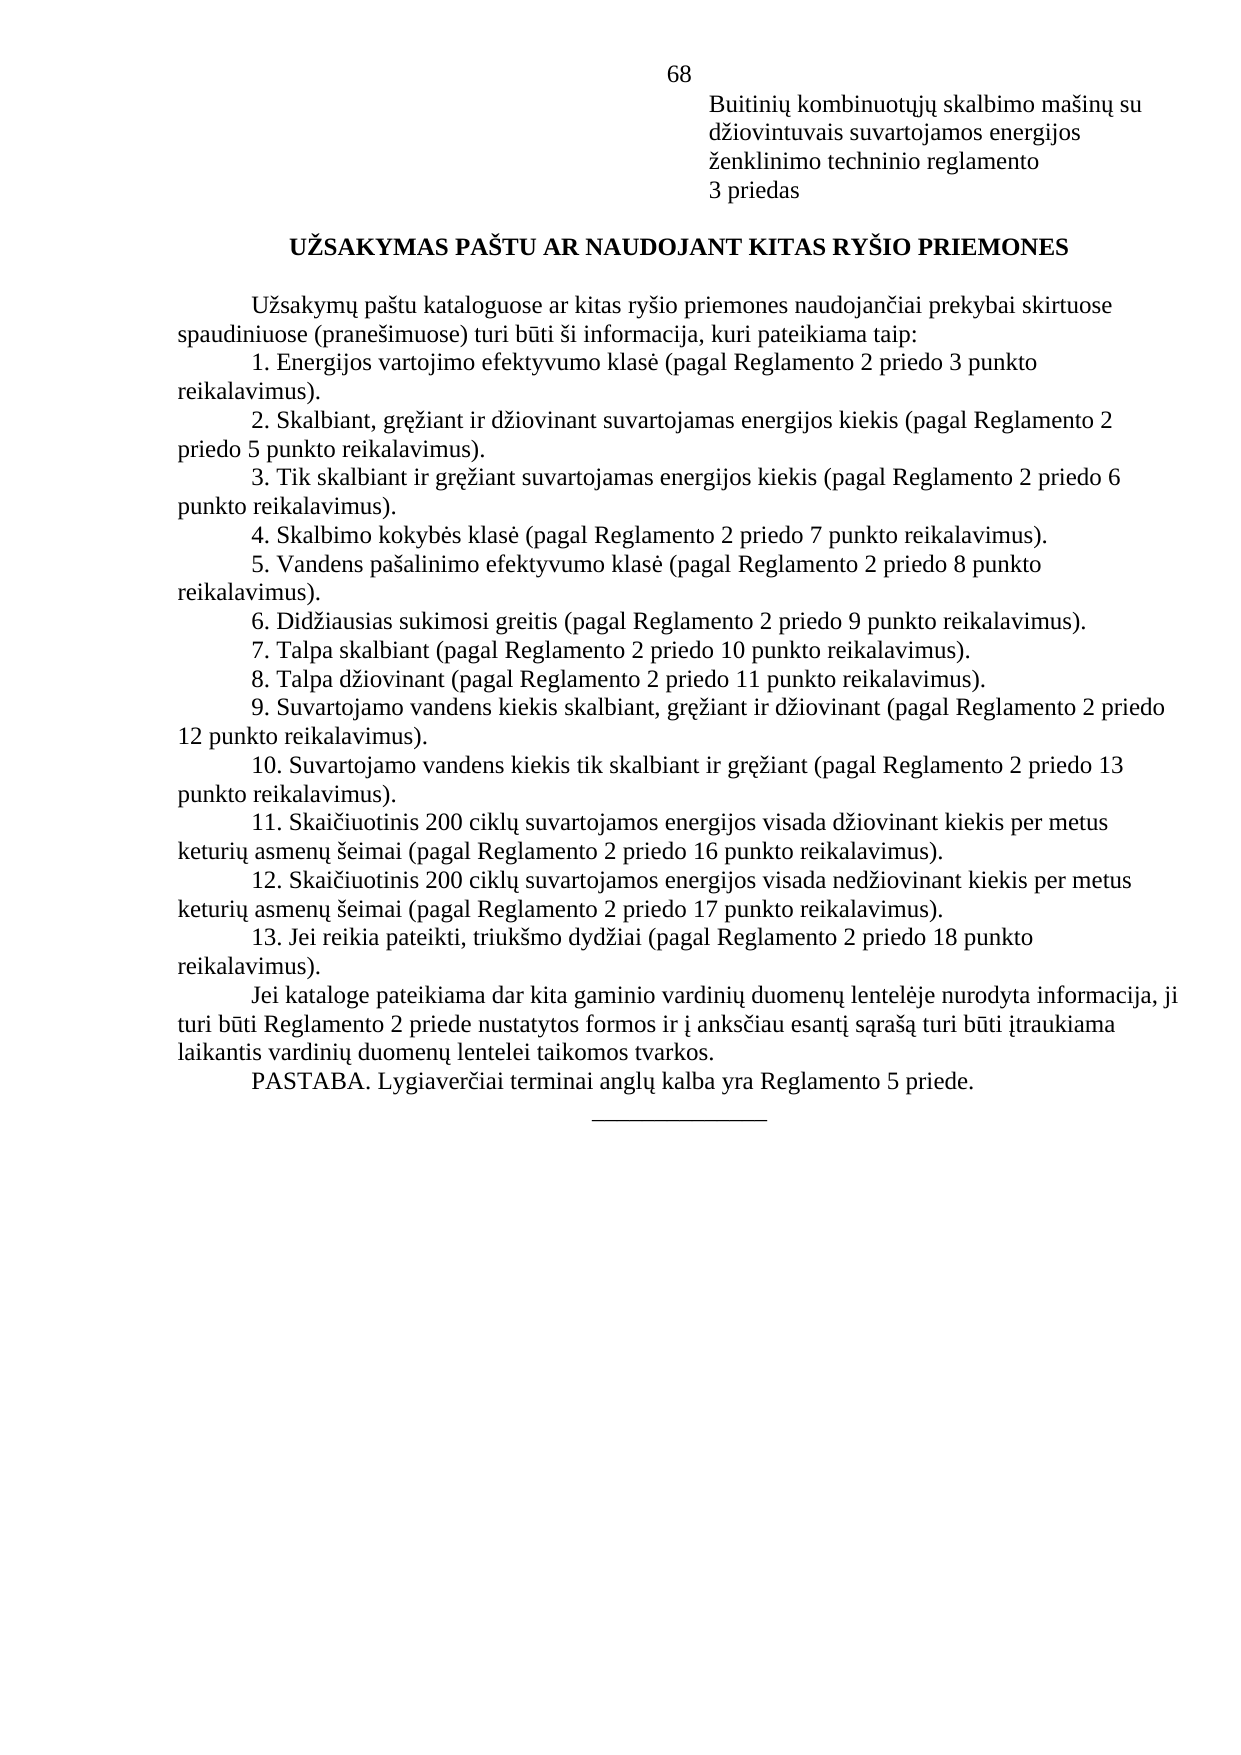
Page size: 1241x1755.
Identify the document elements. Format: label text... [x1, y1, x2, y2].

text PASTABA. Lygiaverčiai terminai anglų kalba yra Reglamento 5 priede. [177, 1066, 1181, 1095]
text Užsakymų paštu kataloguose ar kitas ryšio priemones naudojančiai prekybai skirtuose spaudiniuose (pranešimuose) turi būti ši informacija, kuri pateikiama taip: [177, 290, 1181, 347]
text 3. Tik skalbiant ir gręžiant suvartojamas energijos kiekis (pagal Reglamento 2 priedo 6 punkto reikalavimus). [177, 462, 1181, 520]
text 6. Didžiausias sukimosi greitis (pagal Reglamento 2 priedo 9 punkto reikalavimus). [177, 606, 1181, 635]
text Buitinių kombinuotųjų skalbimo mašinų su [709, 89, 1181, 117]
text 1. Energijos vartojimo efektyvumo klasė (pagal Reglamento 2 priedo 3 punkto reikalavimus). [177, 347, 1181, 405]
text 10. Suvartojamo vandens kiekis tik skalbiant ir gręžiant (pagal Reglamento 2 priedo 13 punkto reikalavimus). [177, 750, 1181, 807]
text 13. Jei reikia pateikti, triukšmo dydžiai (pagal Reglamento 2 priedo 18 punkto reikalavimus). [177, 922, 1181, 980]
text ______________ [177, 1095, 1181, 1124]
text ženklinimo techninio reglamento [177, 146, 1181, 175]
text džiovintuvais suvartojamos energijos [177, 117, 1181, 146]
text 11. Skaičiuotinis 200 ciklų suvartojamos energijos visada džiovinant kiekis per metus keturių asmenų šeimai (pagal Reglamento 2 priedo 16 punkto reikalavimus). [177, 807, 1181, 865]
text UŽSAKYMAS PAŠTU AR NAUDOJANT KITAS RYŠIO PRIEMONES [177, 232, 1181, 261]
text 2. Skalbiant, gręžiant ir džiovinant suvartojamas energijos kiekis (pagal Reglamento 2 priedo 5 punkto reikalavimus). [177, 405, 1181, 462]
text Jei kataloge pateikiama dar kita gaminio vardinių duomenų lentelėje nurodyta informacija, ji turi būti Reglamento 2 priede nustatytos formos ir į anksčiau esantį sąrašą turi būti įtraukiama laikantis vardinių duomenų lentelei taikomos tvarkos. [177, 980, 1181, 1066]
text 7. Talpa skalbiant (pagal Reglamento 2 priedo 10 punkto reikalavimus). [177, 635, 1181, 664]
text 5. Vandens pašalinimo efektyvumo klasė (pagal Reglamento 2 priedo 8 punkto reikalavimus). [177, 549, 1181, 606]
text 4. Skalbimo kokybės klasė (pagal Reglamento 2 priedo 7 punkto reikalavimus). [177, 520, 1181, 549]
text 12. Skaičiuotinis 200 ciklų suvartojamos energijos visada nedžiovinant kiekis per metus keturių asmenų šeimai (pagal Reglamento 2 priedo 17 punkto reikalavimus). [177, 865, 1181, 922]
text 8. Talpa džiovinant (pagal Reglamento 2 priedo 11 punkto reikalavimus). [177, 664, 1181, 692]
text 9. Suvartojamo vandens kiekis skalbiant, gręžiant ir džiovinant (pagal Reglamento 2 priedo 12 punkto reikalavimus). [177, 692, 1181, 750]
text 3 priedas [177, 175, 1181, 204]
